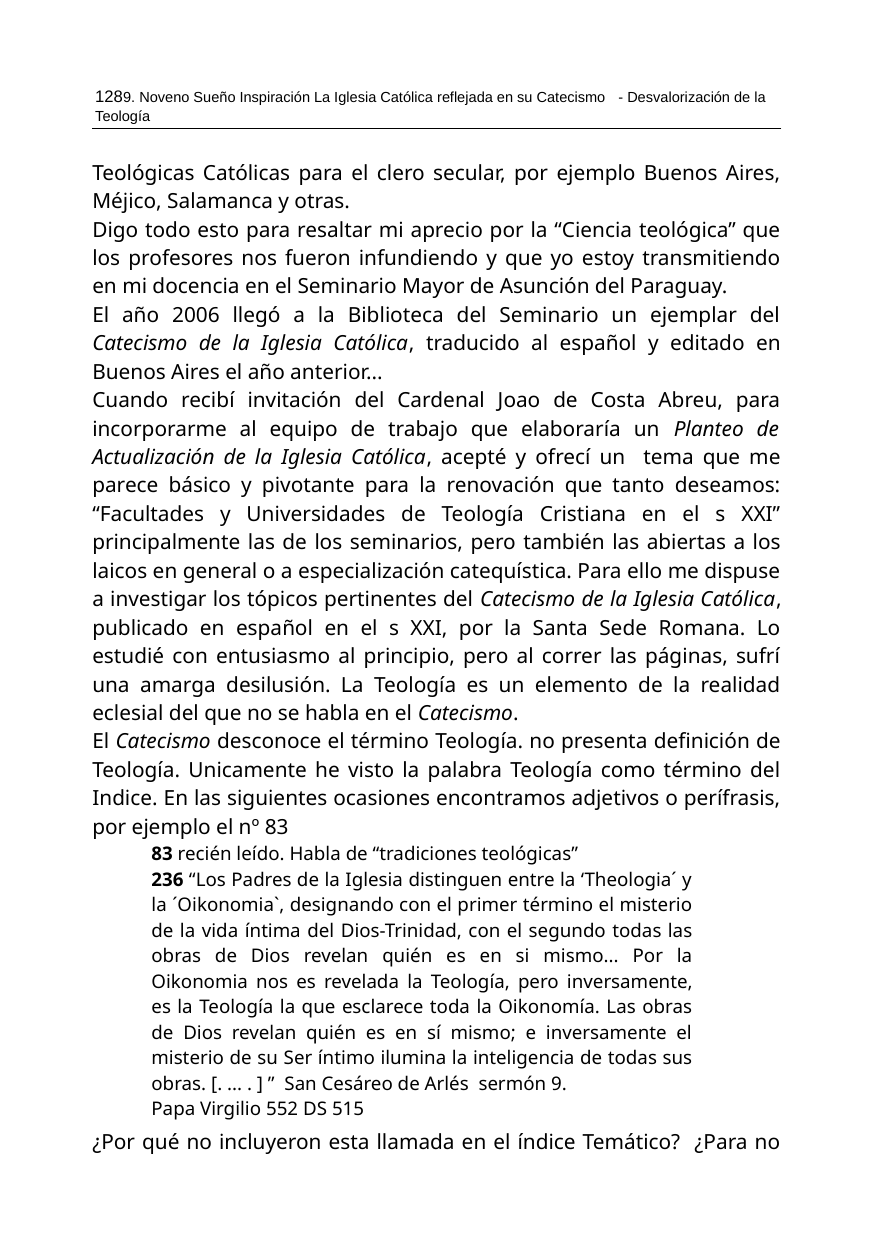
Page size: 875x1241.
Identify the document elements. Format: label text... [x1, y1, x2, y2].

text El Catecismo desconoce el término Teología. no presenta definición de Teología. Unicamente he visto la palabra Teología como término del Indice. En las siguientes ocasiones encontramos adjetivos o perífrasis, por ejemplo el nº 83 [92, 727, 781, 840]
text 83 recién leído. Habla de “tradiciones teológicas” 236 “Los Padres de la Iglesia distinguen entre la ‘Theologia´ y la ´Oikonomia`, designando con el primer término el misterio de la vida íntima del Dios-Trinidad, con el segundo todas las obras de Dios revelan quién es en si mismo... Por la Oikonomia nos es revelada la Teología, pero inversamente, es la Teología la que esclarece toda la Oikonomía. Las obras de Dios revelan quién es en sí mismo; e inversamente el misterio de su Ser íntimo ilumina la inteligencia de todas sus obras. [. ... . ] ” San Cesáreo de Arlés sermón 9. Papa Virgilio 552 DS 515 [151, 840, 693, 1121]
text ¿Por qué no incluyeron esta llamada en el índice Temático? ¿Para no [92, 1127, 781, 1155]
text Digo todo esto para resaltar mi aprecio por la “Ciencia teológica” que los profesores nos fueron infundiendo y que yo estoy transmitiendo en mi docencia en el Seminario Mayor de Asunción del Paraguay. [92, 215, 781, 300]
text Teológicas Católicas para el clero secular, por ejemplo Buenos Aires, Méjico, Salamanca y otras. [92, 158, 781, 215]
text Cuando recibí invitación del Cardenal Joao de Costa Abreu, para incorporarme al equipo de trabajo que elaboraría un Planteo de Actualización de la Iglesia Católica, acepté y ofrecí un tema que me parece básico y pivotante para la renovación que tanto deseamos: “Facultades y Universidades de Teología Cristiana en el s XXI” principalmente las de los seminarios, pero también las abiertas a los laicos en general o a especialización catequística. Para ello me dispuse a investigar los tópicos pertinentes del Catecismo de la Iglesia Católica, publicado en español en el s XXI, por la Santa Sede Romana. Lo estudié con entusiasmo al principio, pero al correr las páginas, sufrí una amarga desilusión. La Teología es un elemento de la realidad eclesial del que no se habla en el Catecismo. [92, 385, 781, 727]
text El año 2006 llegó a la Biblioteca del Seminario un ejemplar del Catecismo de la Iglesia Católica, traducido al español y editado en Buenos Aires el año anterior... [92, 300, 781, 385]
